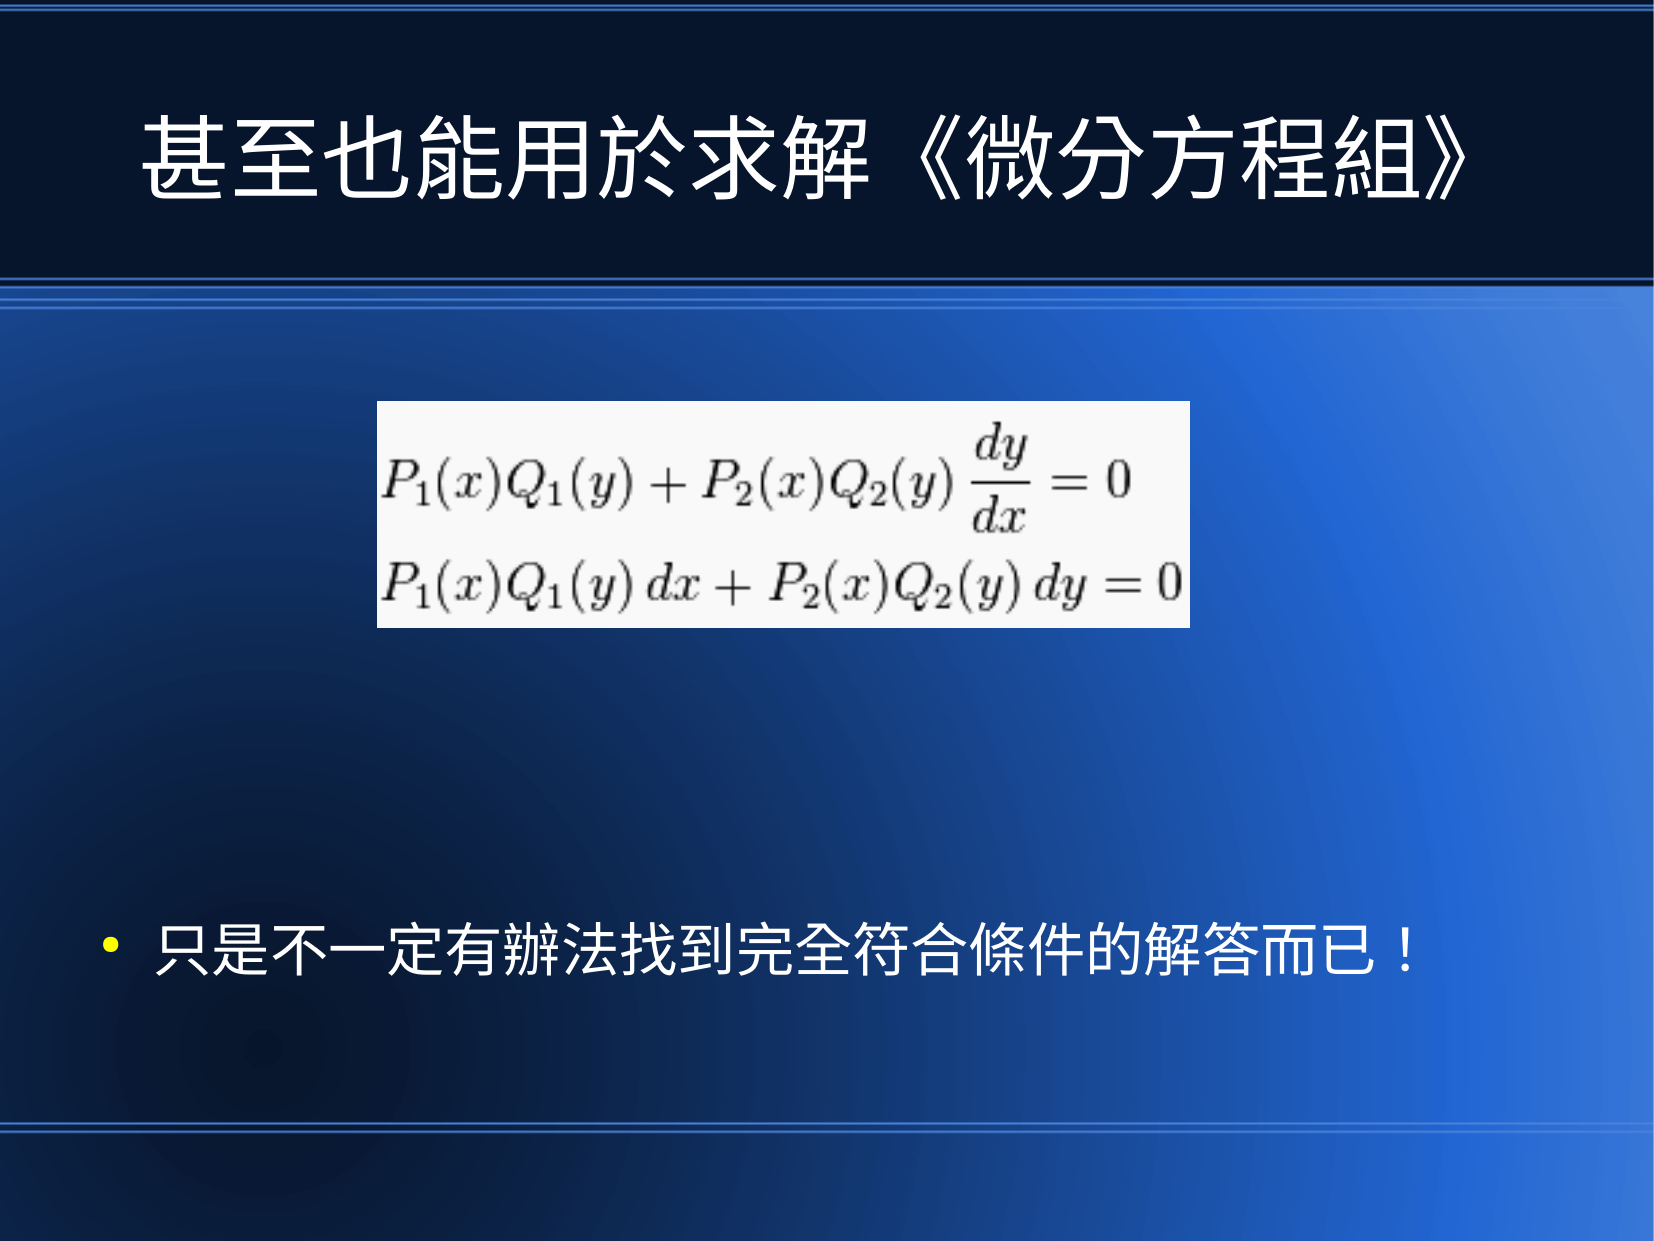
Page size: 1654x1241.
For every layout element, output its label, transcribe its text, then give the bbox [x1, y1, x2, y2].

list 只是不一定有辦法找到完全符合條件的解答而已！ [82, 862, 1571, 1241]
picture [0, 0, 1654, 1241]
title 甚至也能用於求解《微分方程組》 [82, 49, 1571, 257]
